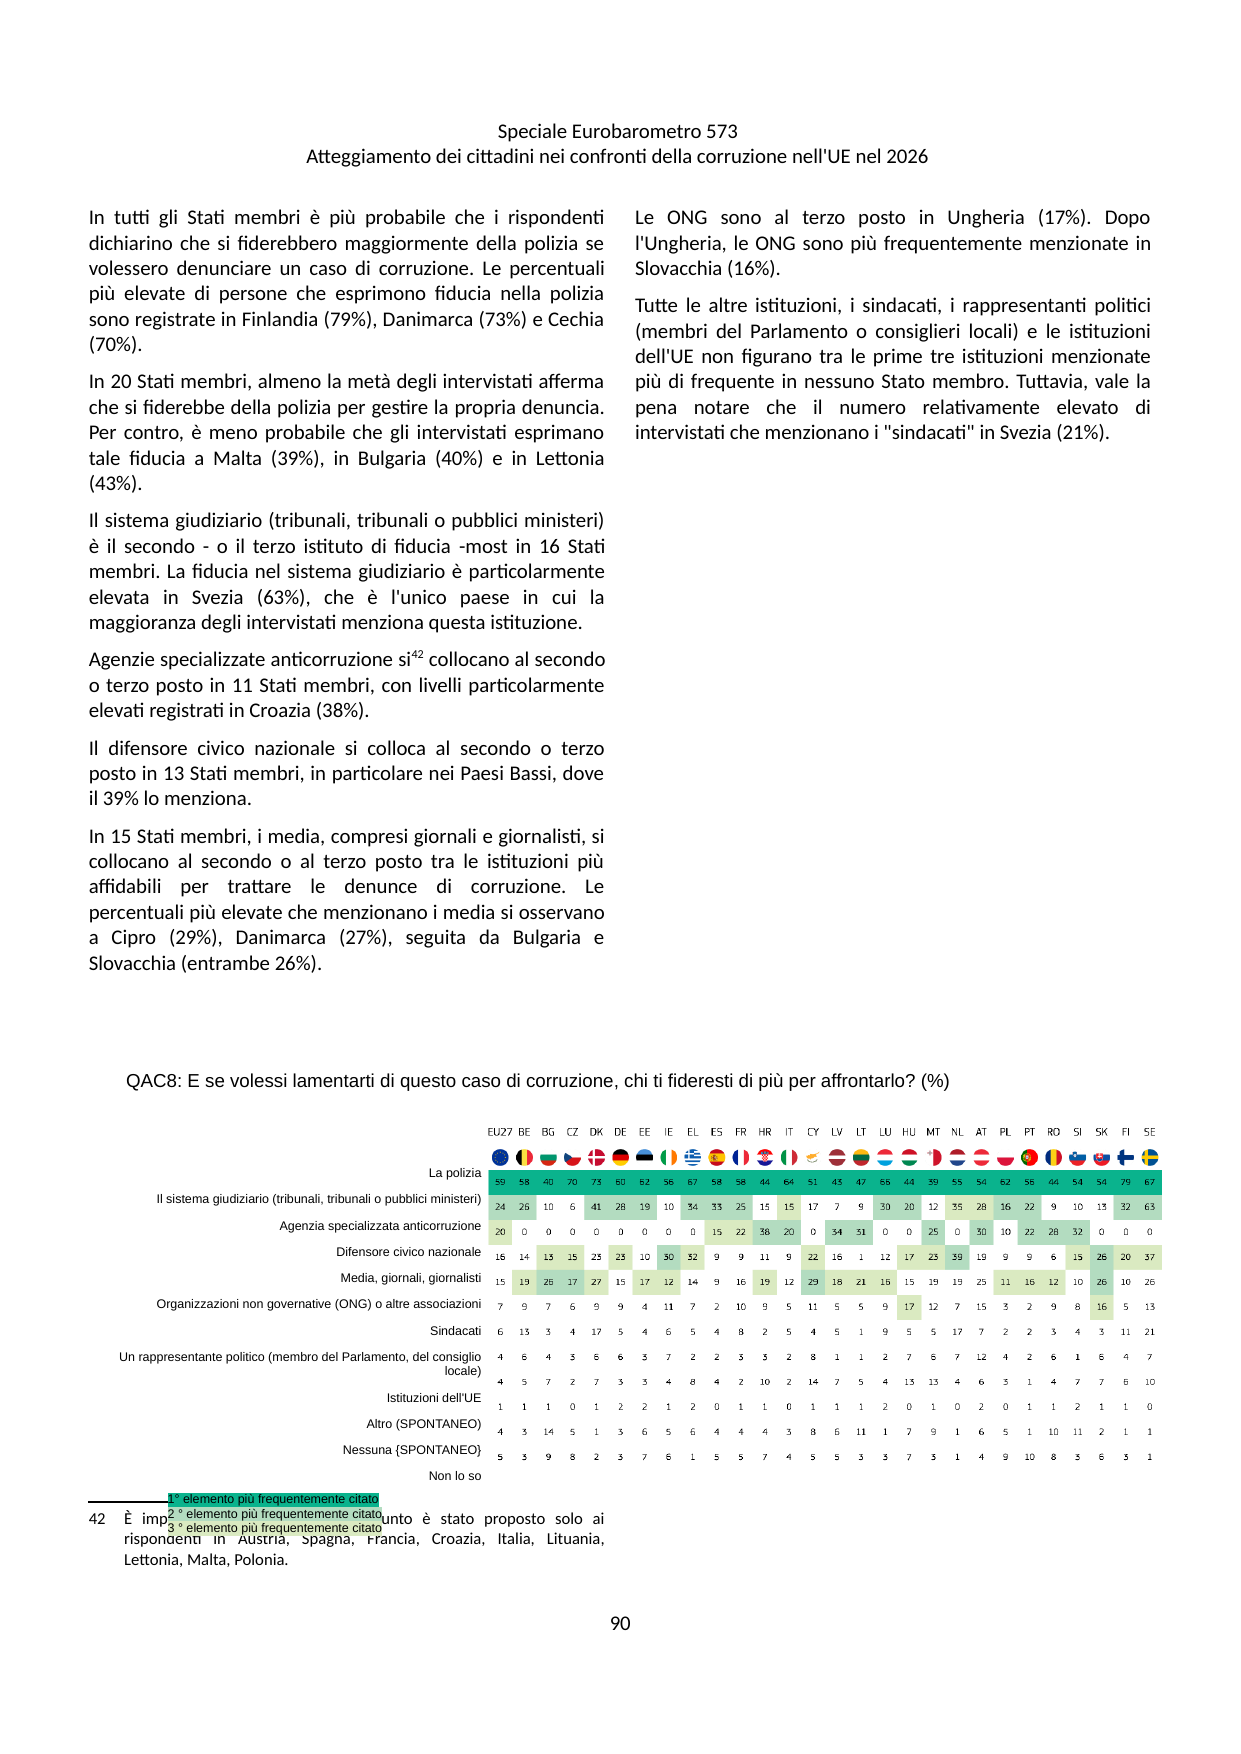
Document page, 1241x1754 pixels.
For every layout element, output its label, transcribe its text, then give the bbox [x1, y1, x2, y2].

text In 15 Stati membri, i media, compresi giornali e giornalisti, si collocano al secondo o al terzo posto tra le istituzioni più affidabili per trattare le denunce di corruzione. Le percentuali più elevate che menzionano i media si osservano a Cipro (29%), Danimarca (27%), seguita da Bulgaria e Slovacchia (entrambe 26%). [88, 823, 605, 975]
text In tutti gli Stati membri è più probabile che i rispondenti dichiarino che si fiderebbero maggiormente della polizia se volessero denunciare un caso di corruzione. Le percentuali più elevate di persone che esprimono fiducia nella polizia sono registrate in Finlandia (79%), Danimarca (73%) e Cechia (70%). [88, 204, 605, 357]
text In 20 Stati membri, almeno la metà degli intervistati afferma che si fiderebbe della polizia per gestire la propria denuncia. Per contro, è meno probabile che gli intervistati esprimano tale fiducia a Malta (39%), in Bulgaria (40%) e in Lettonia (43%). [88, 369, 605, 496]
text Il difensore civico nazionale si colloca al secondo o terzo posto in 13 Stati membri, in particolare nei Paesi Bassi, dove il 39% lo menziona. [88, 735, 605, 811]
text Il sistema giudiziario (tribunali, tribunali o pubblici ministeri) è il secondo ‑ o il terzo istituto di fiducia ‑most in 16 Stati membri. La fiducia nel sistema giudiziario è particolarmente elevata in Svezia (63%), che è l'unico paese in cui la maggioranza degli intervistati menziona questa istituzione. [88, 508, 605, 635]
text Tutte le altre istituzioni, i sindacati, i rappresentanti politici (membri del Parlamento o consiglieri locali) e le istituzioni dell'UE non figurano tra le prime tre istituzioni menzionate più di frequente in nessuno Stato membro. Tuttavia, vale la pena notare che il numero relativamente elevato di intervistati che menzionano i "sindacati" in Svezia (21%). [635, 292, 1152, 445]
text È importante notare che questo punto è stato proposto solo ai rispondenti in Austria, Spagna, Francia, Croazia, Italia, Lituania, Lettonia, Malta, Polonia. [88, 1508, 605, 1569]
text Le ONG sono al terzo posto in Ungheria (17%). Dopo l'Ungheria, le ONG sono più frequentemente menzionate in Slovacchia (16%). [635, 204, 1152, 281]
text Agenzie specializzate anticorruzione si collocano al secondo o terzo posto in 11 Stati membri, con livelli particolarmente elevati registrati in Croazia (38%). [88, 647, 605, 723]
picture [483, 1119, 1168, 1471]
